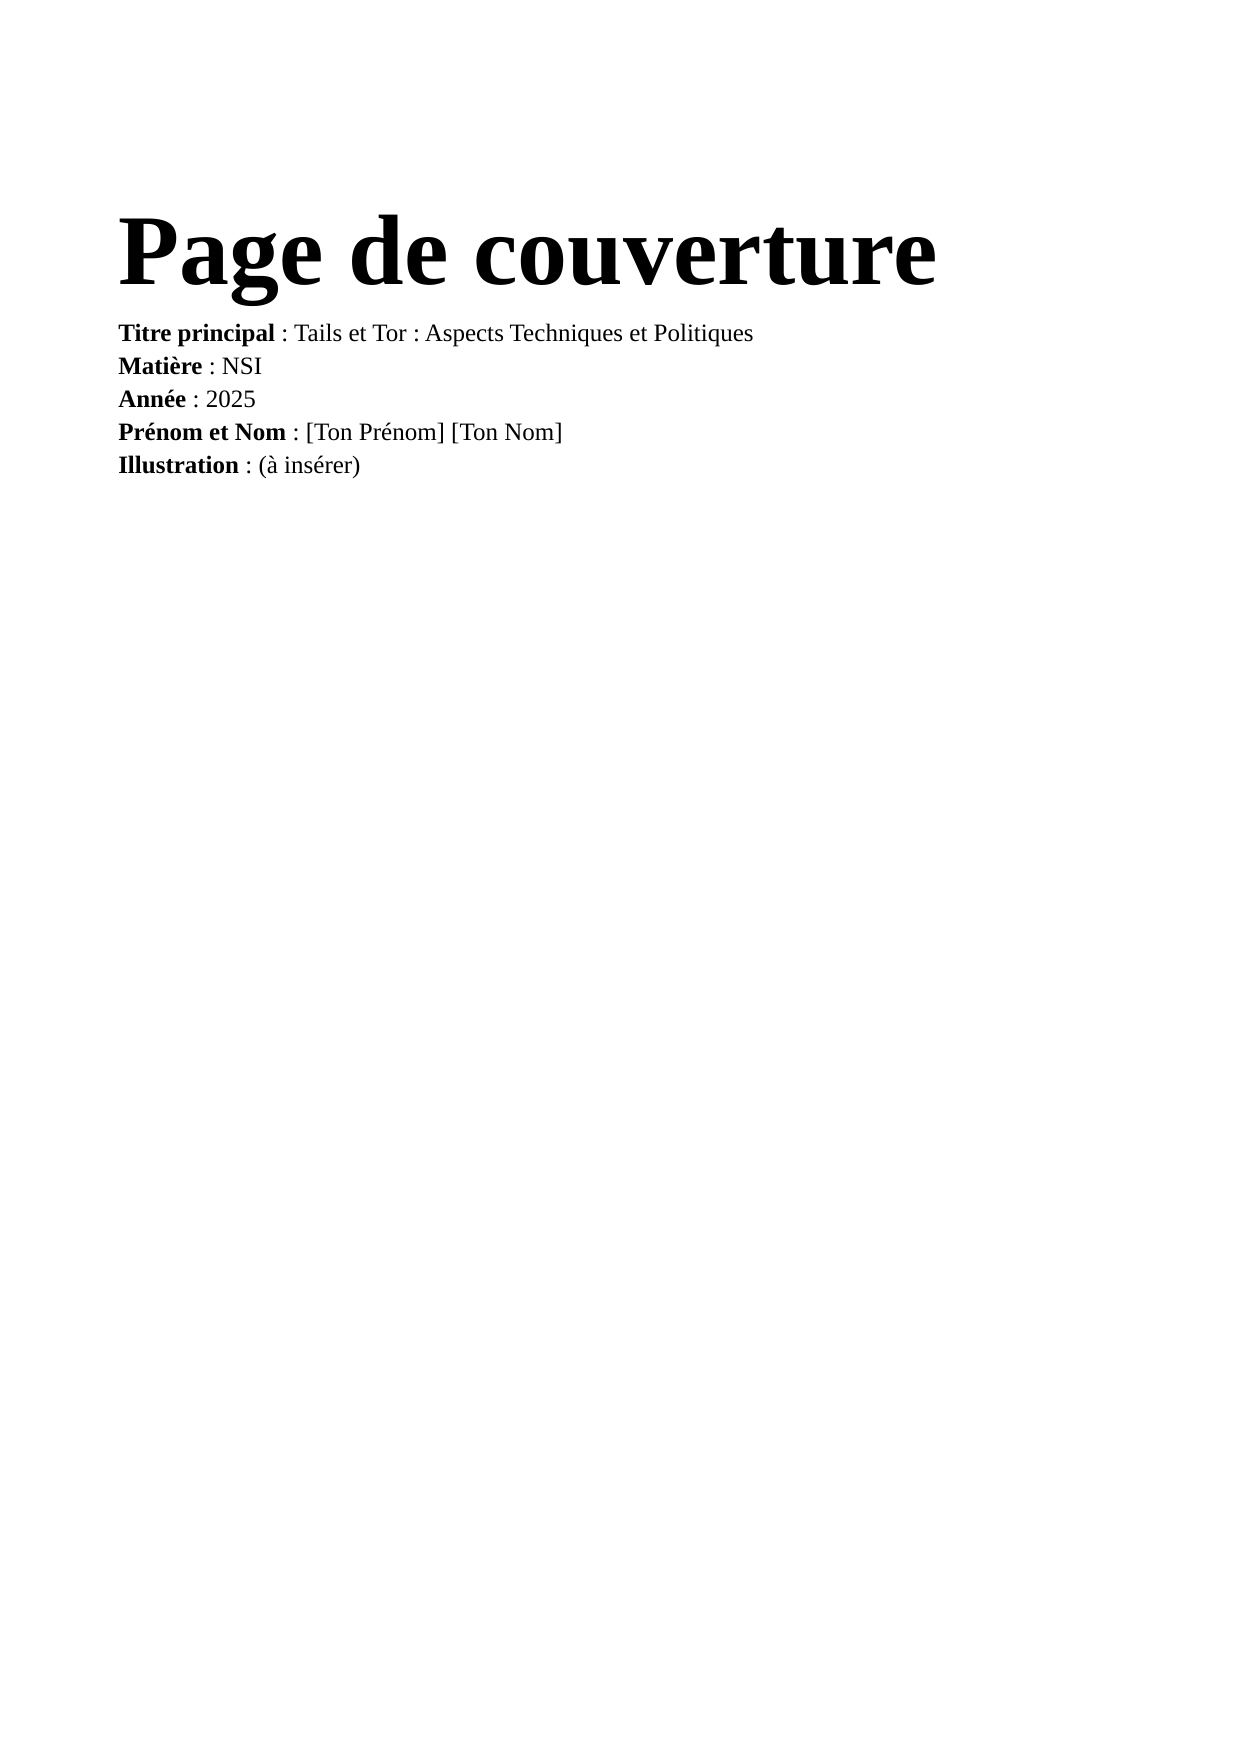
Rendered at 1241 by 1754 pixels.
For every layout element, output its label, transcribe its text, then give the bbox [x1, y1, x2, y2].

text Titre principal : Tails et Tor : Aspects Techniques et Politiques Matière : NSI Année : 2025 Prénom et Nom : [Ton Prénom] [Ton Nom] Illustration : (à insérer) [118, 318, 1122, 479]
subtitle Page de couverture [118, 191, 1122, 306]
